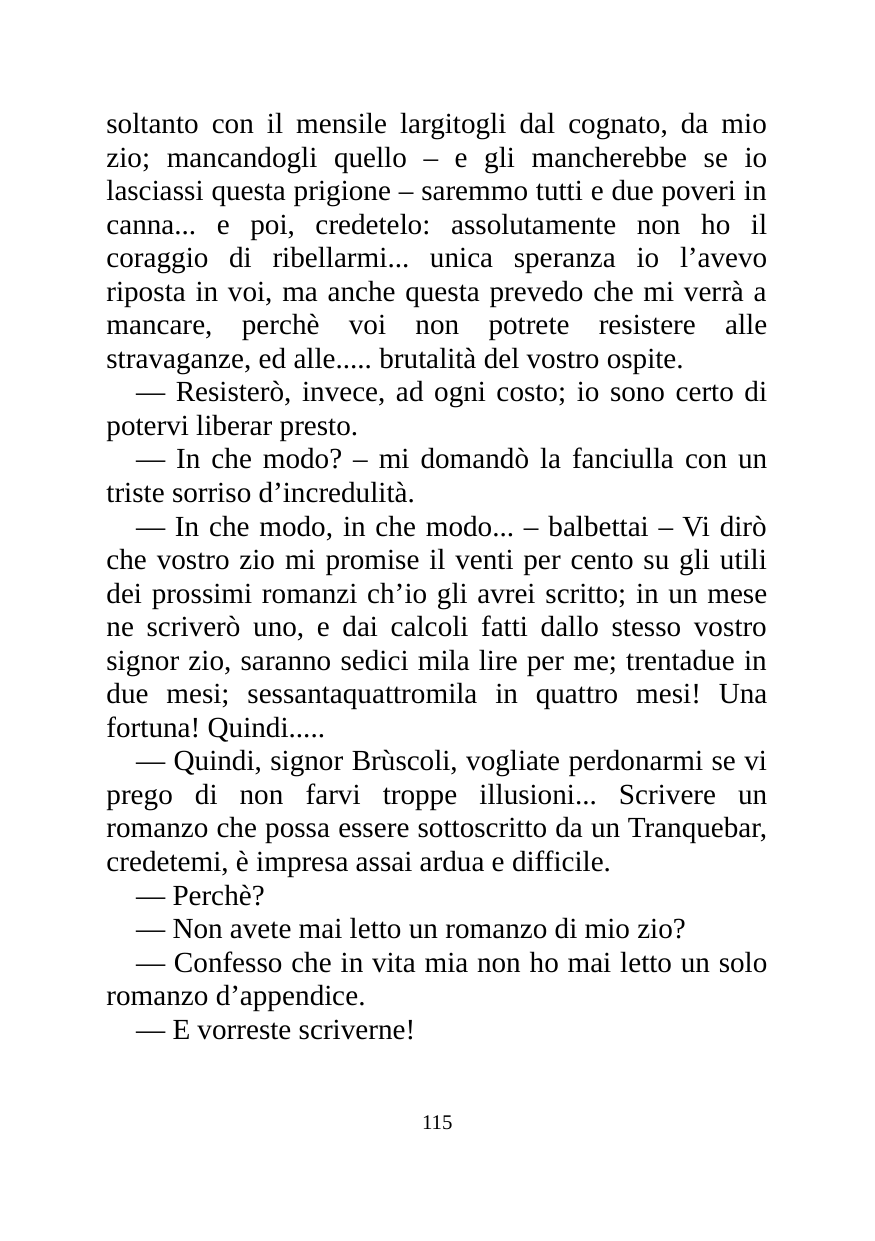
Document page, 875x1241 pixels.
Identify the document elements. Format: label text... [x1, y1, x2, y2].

text — Resisterò, invece, ad ogni costo; io sono certo di potervi liberar presto. [106, 374, 768, 442]
text — Perchè? [106, 878, 768, 911]
text — In che modo? – mi domandò la fanciulla con un triste sorriso d’incredulità. [106, 442, 768, 509]
text — Non avete mai letto un romanzo di mio zio? [106, 911, 768, 945]
text soltanto con il mensile largitogli dal cognato, da mio zio; mancandogli quello – e gli mancherebbe se io lasciassi questa prigione – saremmo tutti e due poveri in canna... e poi, credetelo: assolutamente non ho il coraggio di ribellarmi... unica speranza io l’avevo riposta in voi, ma anche questa prevedo che mi verrà a mancare, perchè voi non potrete resistere alle stravaganze, ed alle..... brutalità del vostro ospite. [106, 106, 768, 374]
text — Confesso che in vita mia non ho mai letto un solo romanzo d’appendice. [106, 945, 768, 1012]
text — In che modo, in che modo... – balbettai – Vi dirò che vostro zio mi promise il venti per cento su gli utili dei prossimi romanzi ch’io gli avrei scritto; in un mese ne scriverò uno, e dai calcoli fatti dallo stesso vostro signor zio, saranno sedici mila lire per me; trentadue in due mesi; sessantaquattromila in quattro mesi! Una fortuna! Quindi..... [106, 509, 768, 743]
text — E vorreste scriverne! [106, 1012, 768, 1045]
text — Quindi, signor Brùscoli, vogliate perdonarmi se vi prego di non farvi troppe illusioni... Scrivere un romanzo che possa essere sottoscritto da un Tranquebar, credetemi, è impresa assai ardua e difficile. [106, 743, 768, 878]
